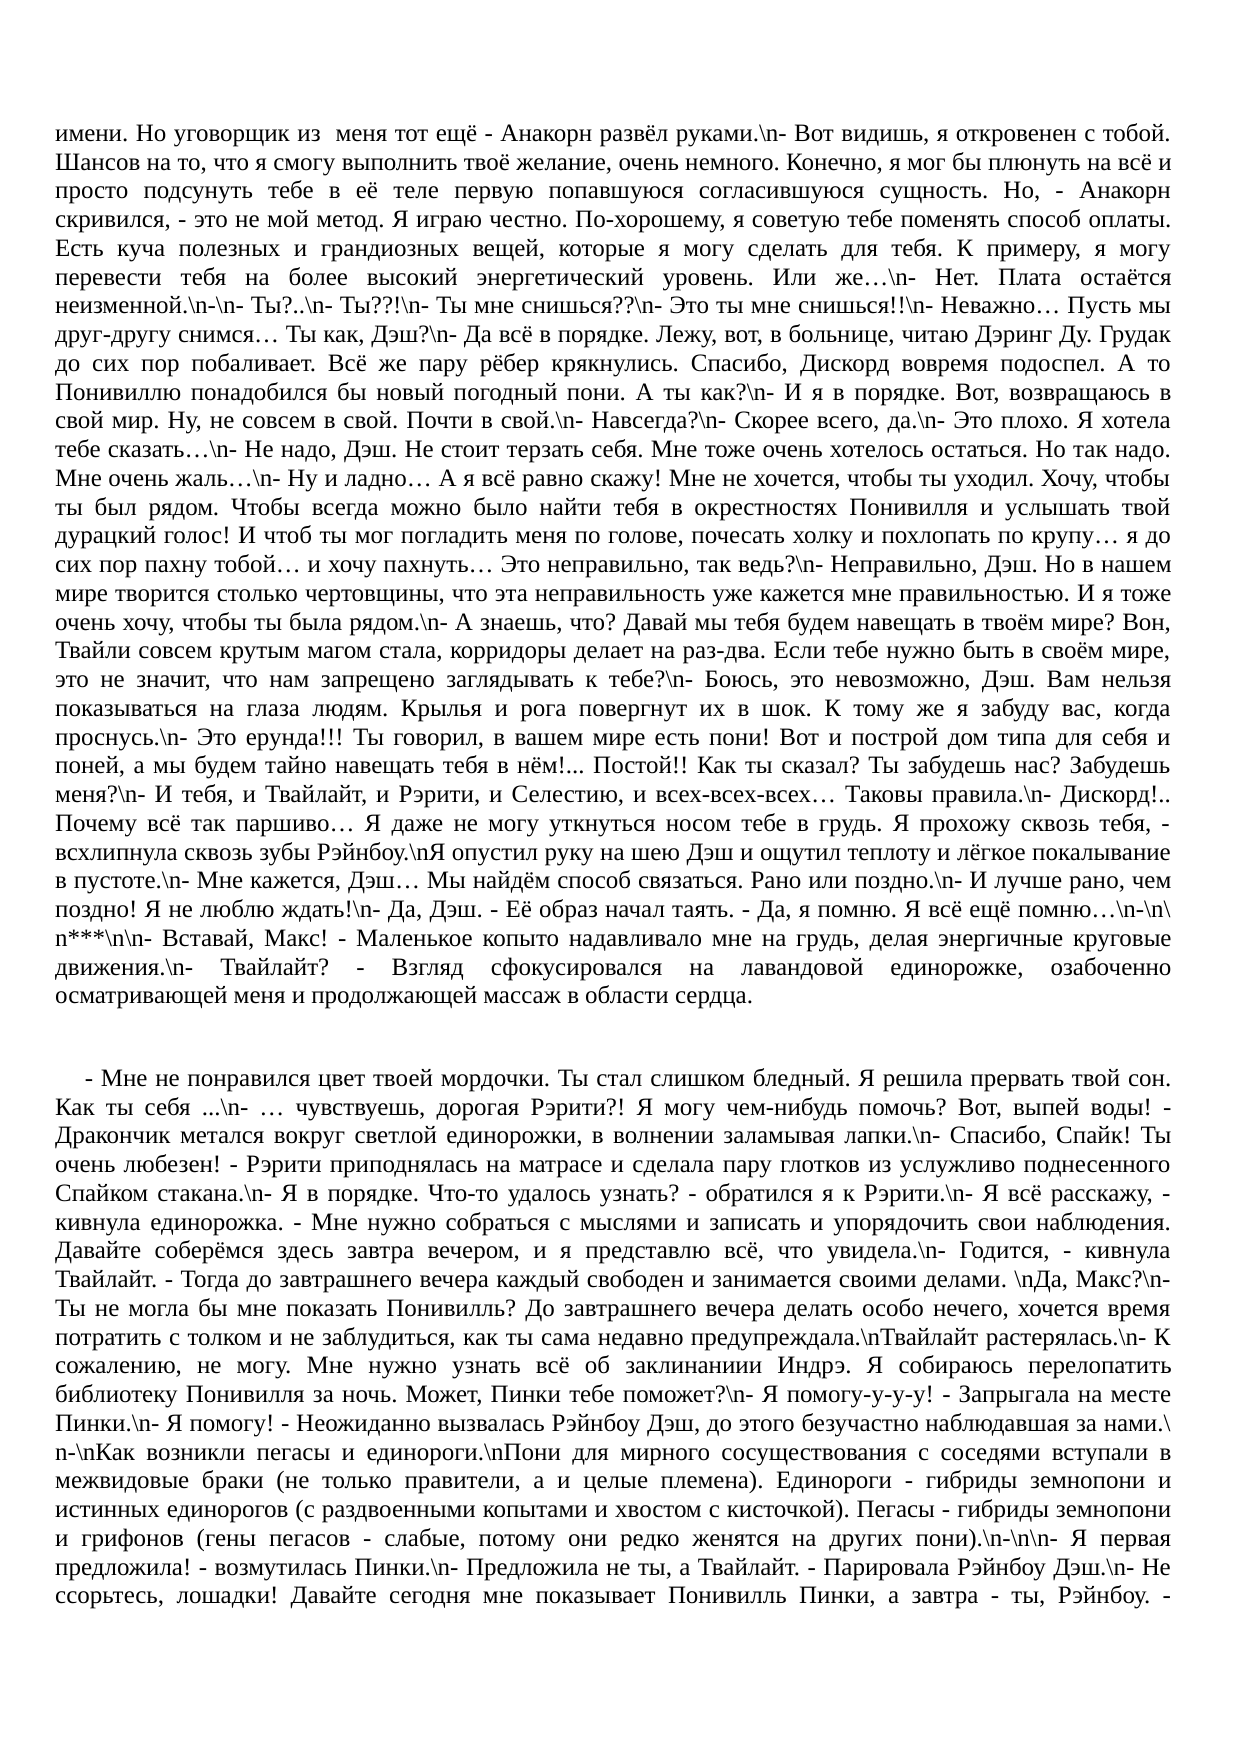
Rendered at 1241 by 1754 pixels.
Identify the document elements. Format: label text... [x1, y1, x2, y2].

text имени. Но уговорщик из меня тот ещё - Анакорн развёл руками.\n- Вот видишь, я откровенен с тобой. Шансов на то, что я смогу выполнить твоё желание, очень немного. Конечно, я мог бы плюнуть на всё и просто подсунуть тебе в её теле первую попавшуюся согласившуюся сущность. Но, - Анакорн скривился, - это не мой метод. Я играю честно. По-хорошему, я советую тебе поменять способ оплаты. Есть куча полезных и грандиозных вещей, которые я могу сделать для тебя. К примеру, я могу перевести тебя на более высокий энергетический уровень. Или же…\n- Нет. Плата остаётся неизменной.\n-\n- Ты?..\n- Ты??!\n- Ты мне снишься??\n- Это ты мне снишься!!\n- Неважно… Пусть мы друг-другу снимся… Ты как, Дэш?\n- Да всё в порядке. Лежу, вот, в больнице, читаю Дэринг Ду. Грудак до сих пор побаливает. Всё же пару рёбер крякнулись. Спасибо, Дискорд вовремя подоспел. А то Понивиллю понадобился бы новый погодный пони. А ты как?\n- И я в порядке. Вот, возвращаюсь в свой мир. Ну, не совсем в свой. Почти в свой.\n- Навсегда?\n- Скорее всего, да.\n- Это плохо. Я хотела тебе сказать…\n- Не надо, Дэш. Не стоит терзать себя. Мне тоже очень хотелось остаться. Но так надо. Мне очень жаль…\n- Ну и ладно… А я всё равно скажу! Мне не хочется, чтобы ты уходил. Хочу, чтобы ты был рядом. Чтобы всегда можно было найти тебя в окрестностях Понивилля и услышать твой дурацкий голос! И чтоб ты мог погладить меня по голове, почесать холку и похлопать по крупу… я до сих пор пахну тобой… и хочу пахнуть… Это неправильно, так ведь?\n- Неправильно, Дэш. Но в нашем мире творится столько чертовщины, что эта неправильность уже кажется мне правильностью. И я тоже очень хочу, чтобы ты была рядом.\n- А знаешь, что? Давай мы тебя будем навещать в твоём мире? Вон, Твайли совсем крутым магом стала, корридоры делает на раз-два. Если тебе нужно быть в своём мире, это не значит, что нам запрещено заглядывать к тебе?\n- Боюсь, это невозможно, Дэш. Вам нельзя показываться на глаза людям. Крылья и рога повергнут их в шок. К тому же я забуду вас, когда проснусь.\n- Это ерунда!!! Ты говорил, в вашем мире есть пони! Вот и построй дом типа для себя и поней, а мы будем тайно навещать тебя в нём!... Постой!! Как ты сказал? Ты забудешь нас? Забудешь меня?\n- И тебя, и Твайлайт, и Рэрити, и Селестию, и всех-всех-всех… Таковы правила.\n- Дискорд!.. Почему всё так паршиво… Я даже не могу уткнуться носом тебе в грудь. Я прохожу сквозь тебя, - всхлипнула сквозь зубы Рэйнбоу.\nЯ опустил руку на шею Дэш и ощутил теплоту и лёгкое покалывание в пустоте.\n- Мне кажется, Дэш… Мы найдём способ связаться. Рано или поздно.\n- И лучше рано, чем поздно! Я не люблю ждать!\n- Да, Дэш. - Её образ начал таять. - Да, я помню. Я всё ещё помню…\n-\n\n***\n\n- Вставай, Макс! - Маленькое копыто надавливало мне на грудь, делая энергичные круговые движения.\n- Твайлайт? - Взгляд сфокусировался на лавандовой единорожке, озабоченно осматривающей меня и продолжающей массаж в области сердца. [55, 118, 1172, 1009]
text - Мне не понравился цвет твоей мордочки. Ты стал слишком бледный. Я решила прервать твой сон. Как ты себя ...\n- … чувствуешь, дорогая Рэрити?! Я могу чем-нибудь помочь? Вот, выпей воды! - Дракончик метался вокруг светлой единорожки, в волнении заламывая лапки.\n- Спасибо, Спайк! Ты очень любезен! - Рэрити приподнялась на матрасе и сделала пару глотков из услужливо поднесенного Спайком стакана.\n- Я в порядке. Что-то удалось узнать? - обратился я к Рэрити.\n- Я всё расскажу, - кивнула единорожка. - Мне нужно собраться с мыслями и записать и упорядочить свои наблюдения. Давайте соберёмся здесь завтра вечером, и я представлю всё, что увидела.\n- Годится, - кивнула Твайлайт. - Тогда до завтрашнего вечера каждый свободен и занимается своими делами. \nДа, Макс?\n- Ты не могла бы мне показать Понивилль? До завтрашнего вечера делать особо нечего, хочется время потратить с толком и не заблудиться, как ты сама недавно предупреждала.\nТвайлайт растерялась.\n- К сожалению, не могу. Мне нужно узнать всё об заклинаниии Индрэ. Я собираюсь перелопатить библиотеку Понивилля за ночь. Может, Пинки тебе поможет?\n- Я помогу-у-у-у! - Запрыгала на месте Пинки.\n- Я помогу! - Неожиданно вызвалась Рэйнбоу Дэш, до этого безучастно наблюдавшая за нами.\n-\nКак возникли пегасы и единороги.\nПони для мирного сосуществования с соседями вступали в межвидовые браки (не только правители, а и целые племена). Единороги - гибриды земнопони и истинных единорогов (с раздвоенными копытами и хвостом с кисточкой). Пегасы - гибриды земнопони и грифонов (гены пегасов - слабые, потому они редко женятся на других пони).\n-\n\n- Я первая предложила! - возмутилась Пинки.\n- Предложила не ты, а Твайлайт. - Парировала Рэйнбоу Дэш.\n- Не ссорьтесь, лошадки! Давайте сегодня мне показывает Понивилль Пинки, а завтра - ты, Рэйнбоу. [55, 1063, 1172, 1609]
